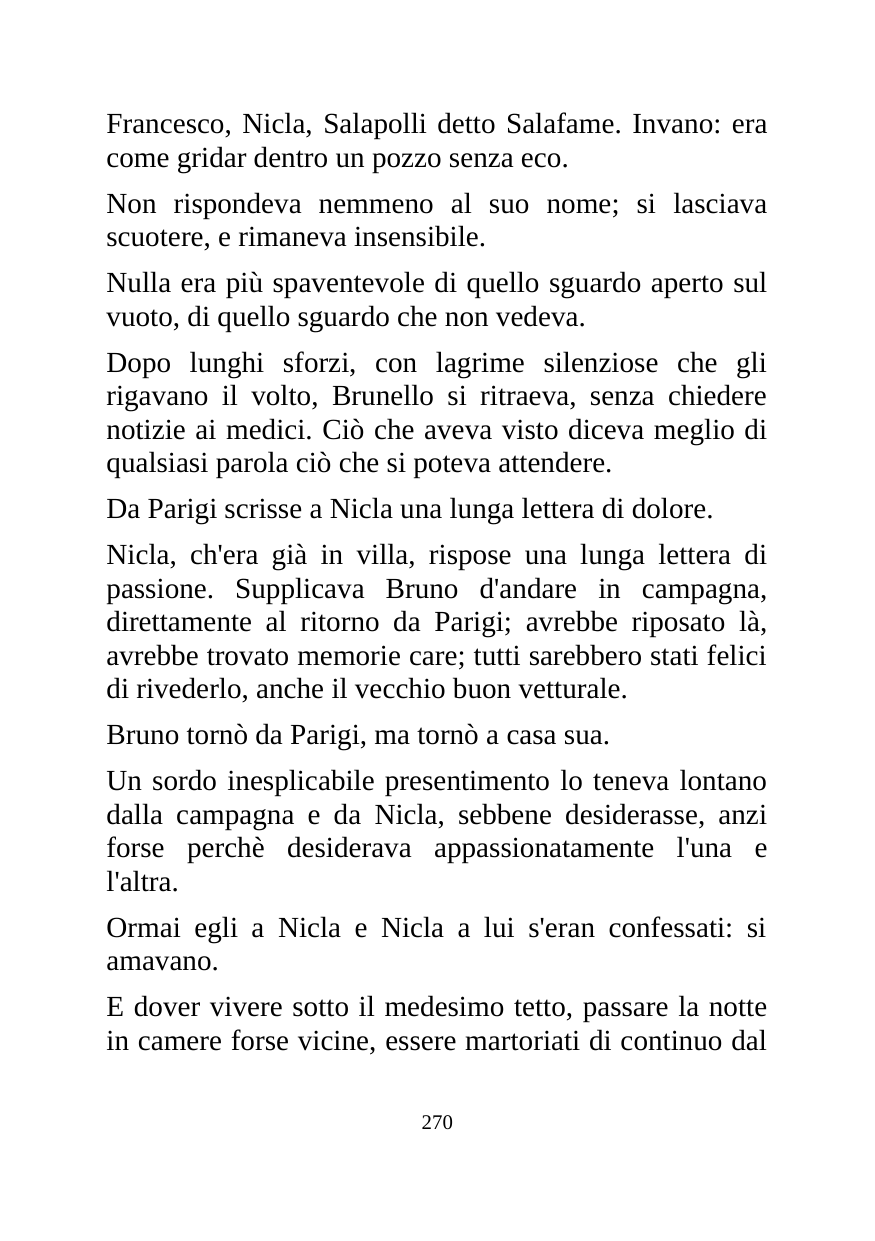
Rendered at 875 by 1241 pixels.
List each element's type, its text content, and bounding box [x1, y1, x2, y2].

text Ormai egli a Nicla e Nicla a lui s'eran confessati: si amavano. [106, 910, 768, 977]
text Bruno tornò da Parigi, ma tornò a casa sua. [106, 717, 768, 751]
text Non rispondeva nemmeno al suo nome; si lasciava scuotere, e rimaneva insensibile. [106, 186, 768, 253]
text Da Parigi scrisse a Nicla una lunga lettera di dolore. [106, 491, 768, 525]
text Nulla era più spaventevole di quello sguardo aperto sul vuoto, di quello sguardo che non vedeva. [106, 265, 768, 332]
text E dover vivere sotto il medesimo tetto, passare la notte in camere forse vicine, essere martoriati di continuo dal [106, 989, 768, 1056]
text Un sordo inesplicabile presentimento lo teneva lontano dalla campagna e da Nicla, sebbene desiderasse, anzi forse perchè desiderava appassionatamente l'una e l'altra. [106, 763, 768, 897]
text Dopo lunghi sforzi, con lagrime silenziose che gli rigavano il volto, Brunello si ritraeva, senza chiedere notizie ai medici. Ciò che aveva visto diceva meglio di qualsiasi parola ciò che si poteva attendere. [106, 345, 768, 479]
text Nicla, ch'era già in villa, rispose una lunga lettera di passione. Supplicava Bruno d'andare in campagna, direttamente al ritorno da Parigi; avrebbe riposato là, avrebbe trovato memorie care; tutti sarebbero stati felici di rivederlo, anche il vecchio buon vetturale. [106, 537, 768, 705]
text Francesco, Nicla, Salapolli detto Salafame. Invano: era come gridar dentro un pozzo senza eco. [106, 106, 768, 173]
